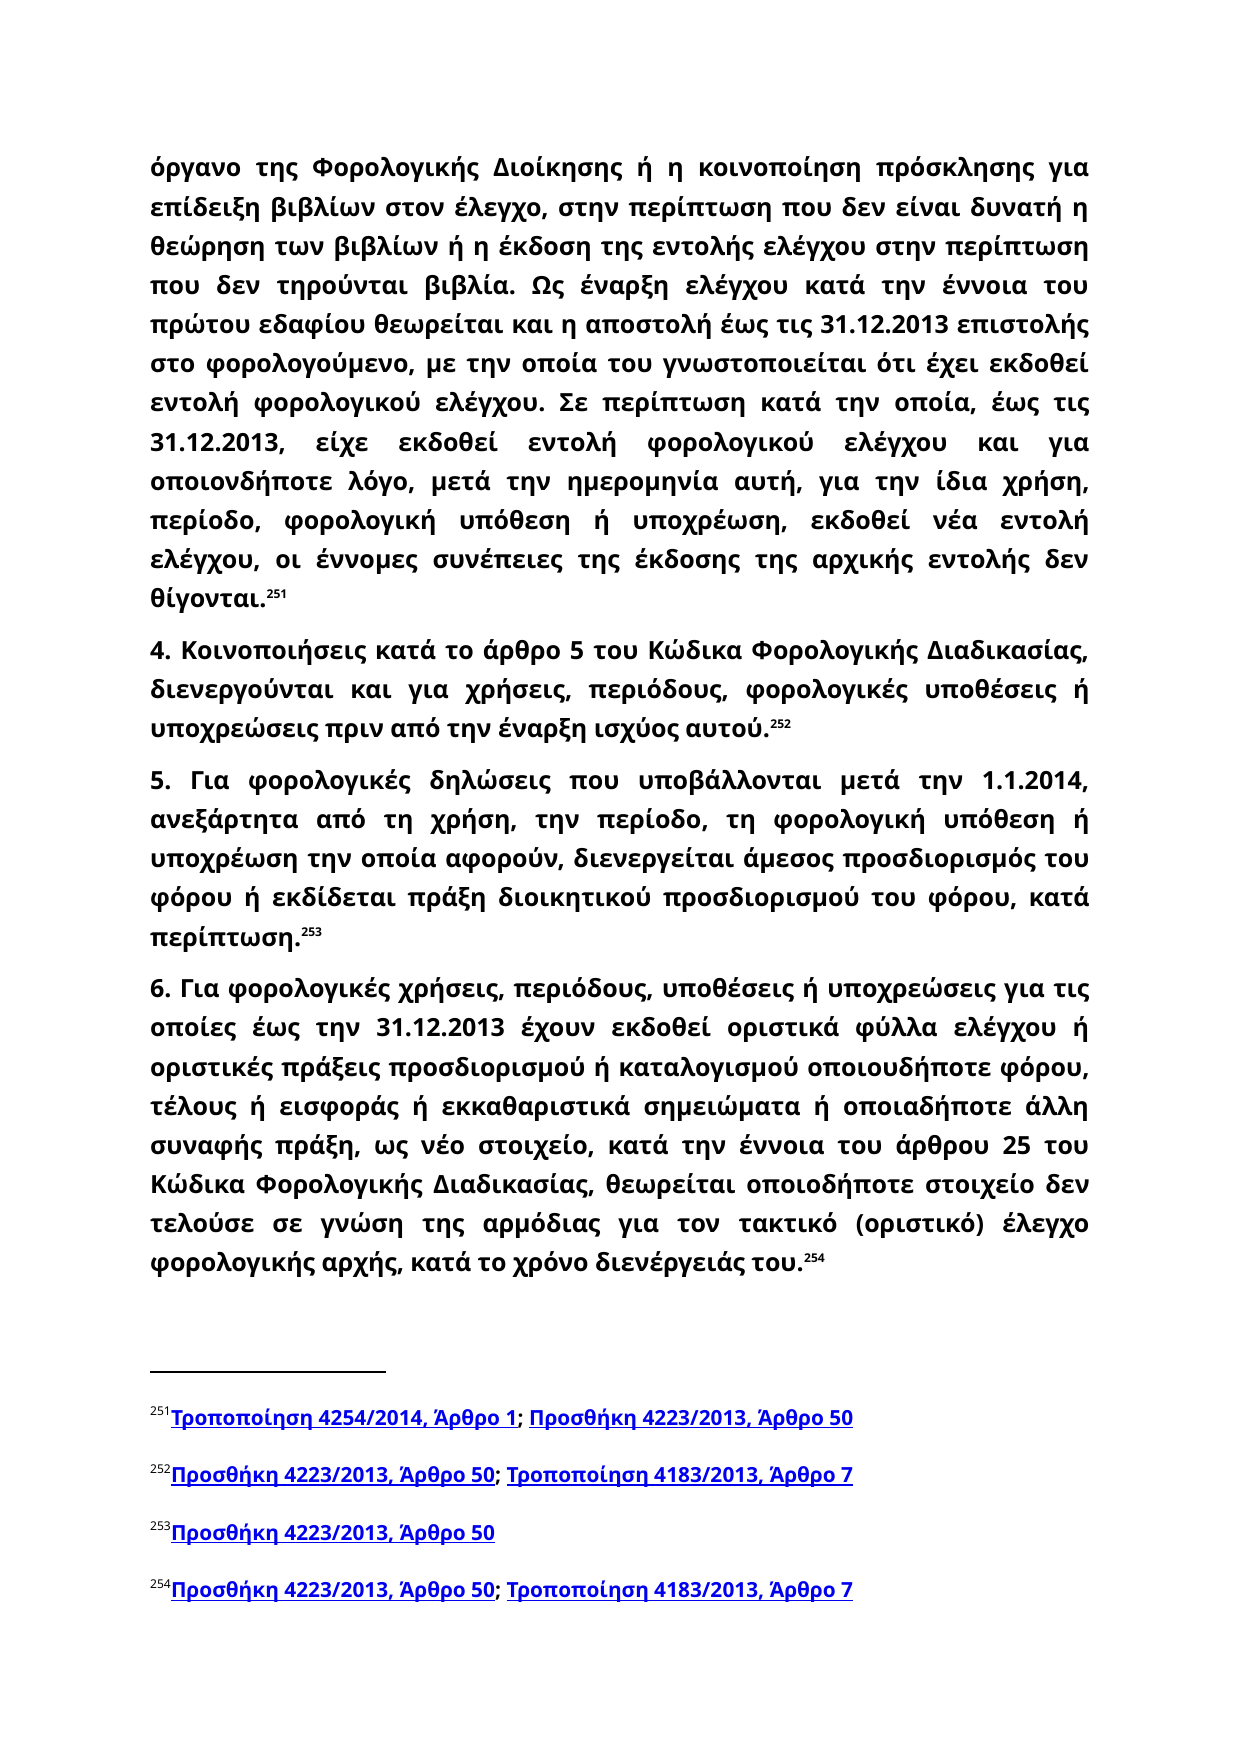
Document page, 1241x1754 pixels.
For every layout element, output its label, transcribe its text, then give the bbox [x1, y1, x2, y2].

text Προσθήκη 4223/2013, Άρθρο 50 [150, 1518, 1090, 1546]
text 6. Για φορολογικές χρήσεις, περιόδους, υποθέσεις ή υποχρεώσεις για τις οποίες έως την 31.12.2013 έχουν εκδοθεί οριστικά φύλλα ελέγχου ή οριστικές πράξεις προσδιορισμού ή καταλογισμού οποιουδήποτε φόρου, τέλους ή εισφοράς ή εκκαθαριστικά σημειώματα ή οποιαδήποτε άλλη συναφής πράξη, ως νέο στοιχείο, κατά την έννοια του άρθρου 25 του Κώδικα Φορολογικής Διαδικασίας, θεωρείται οποιοδήποτε στοιχείο δεν τελούσε σε γνώση της αρμόδιας για τον τακτικό (οριστικό) έλεγχο φορολογικής αρχής, κατά το χρόνο διενέργειάς του. [150, 971, 1090, 1279]
text Προσθήκη 4223/2013, Άρθρο 50; Τροποποίηση 4183/2013, Άρθρο 7 [150, 1460, 1090, 1489]
text Προσθήκη 4223/2013, Άρθρο 50; Τροποποίηση 4183/2013, Άρθρο 7 [150, 1576, 1090, 1604]
text όργανο της Φορολογικής Διοίκησης ή η κοινοποίηση πρόσκλησης για επίδειξη βιβλίων στον έλεγχο, στην περίπτωση που δεν είναι δυνατή η θεώρηση των βιβλίων ή η έκδοση της εντολής ελέγχου στην περίπτωση που δεν τηρούνται βιβλία. Ως έναρξη ελέγχου κατά την έννοια του πρώτου εδαφίου θεωρείται και η αποστολή έως τις 31.12.2013 επιστολής στο φορολογούμενο, με την οποία του γνωστοποιείται ότι έχει εκδοθεί εντολή φορολογικού ελέγχου. Σε περίπτωση κατά την οποία, έως τις 31.12.2013, είχε εκδοθεί εντολή φορολογικού ελέγχου και για οποιονδήποτε λόγο, μετά την ημερομηνία αυτή, για την ίδια χρήση, περίοδο, φορολογική υπόθεση ή υποχρέωση, εκδοθεί νέα εντολή ελέγχου, οι έννομες συνέπειες της έκδοσης της αρχικής εντολής δεν θίγονται. [150, 150, 1090, 615]
text 5. Για φορολογικές δηλώσεις που υποβάλλονται μετά την 1.1.2014, ανεξάρτητα από τη χρήση, την περίοδο, τη φορολογική υπόθεση ή υποχρέωση την οποία αφορούν, διενεργείται άμεσος προσδιορισμός του φόρου ή εκδίδεται πράξη διοικητικού προσδιορισμού του φόρου, κατά περίπτωση. [150, 762, 1090, 953]
text 4. Κοινοποιήσεις κατά το άρθρο 5 του Κώδικα Φορολογικής Διαδικασίας, διενεργούνται και για χρήσεις, περιόδους, φορολογικές υποθέσεις ή υποχρεώσεις πριν από την έναρξη ισχύος αυτού. [150, 632, 1090, 745]
text Τροποποίηση 4254/2014, Άρθρο 1; Προσθήκη 4223/2013, Άρθρο 50 [150, 1403, 1090, 1431]
